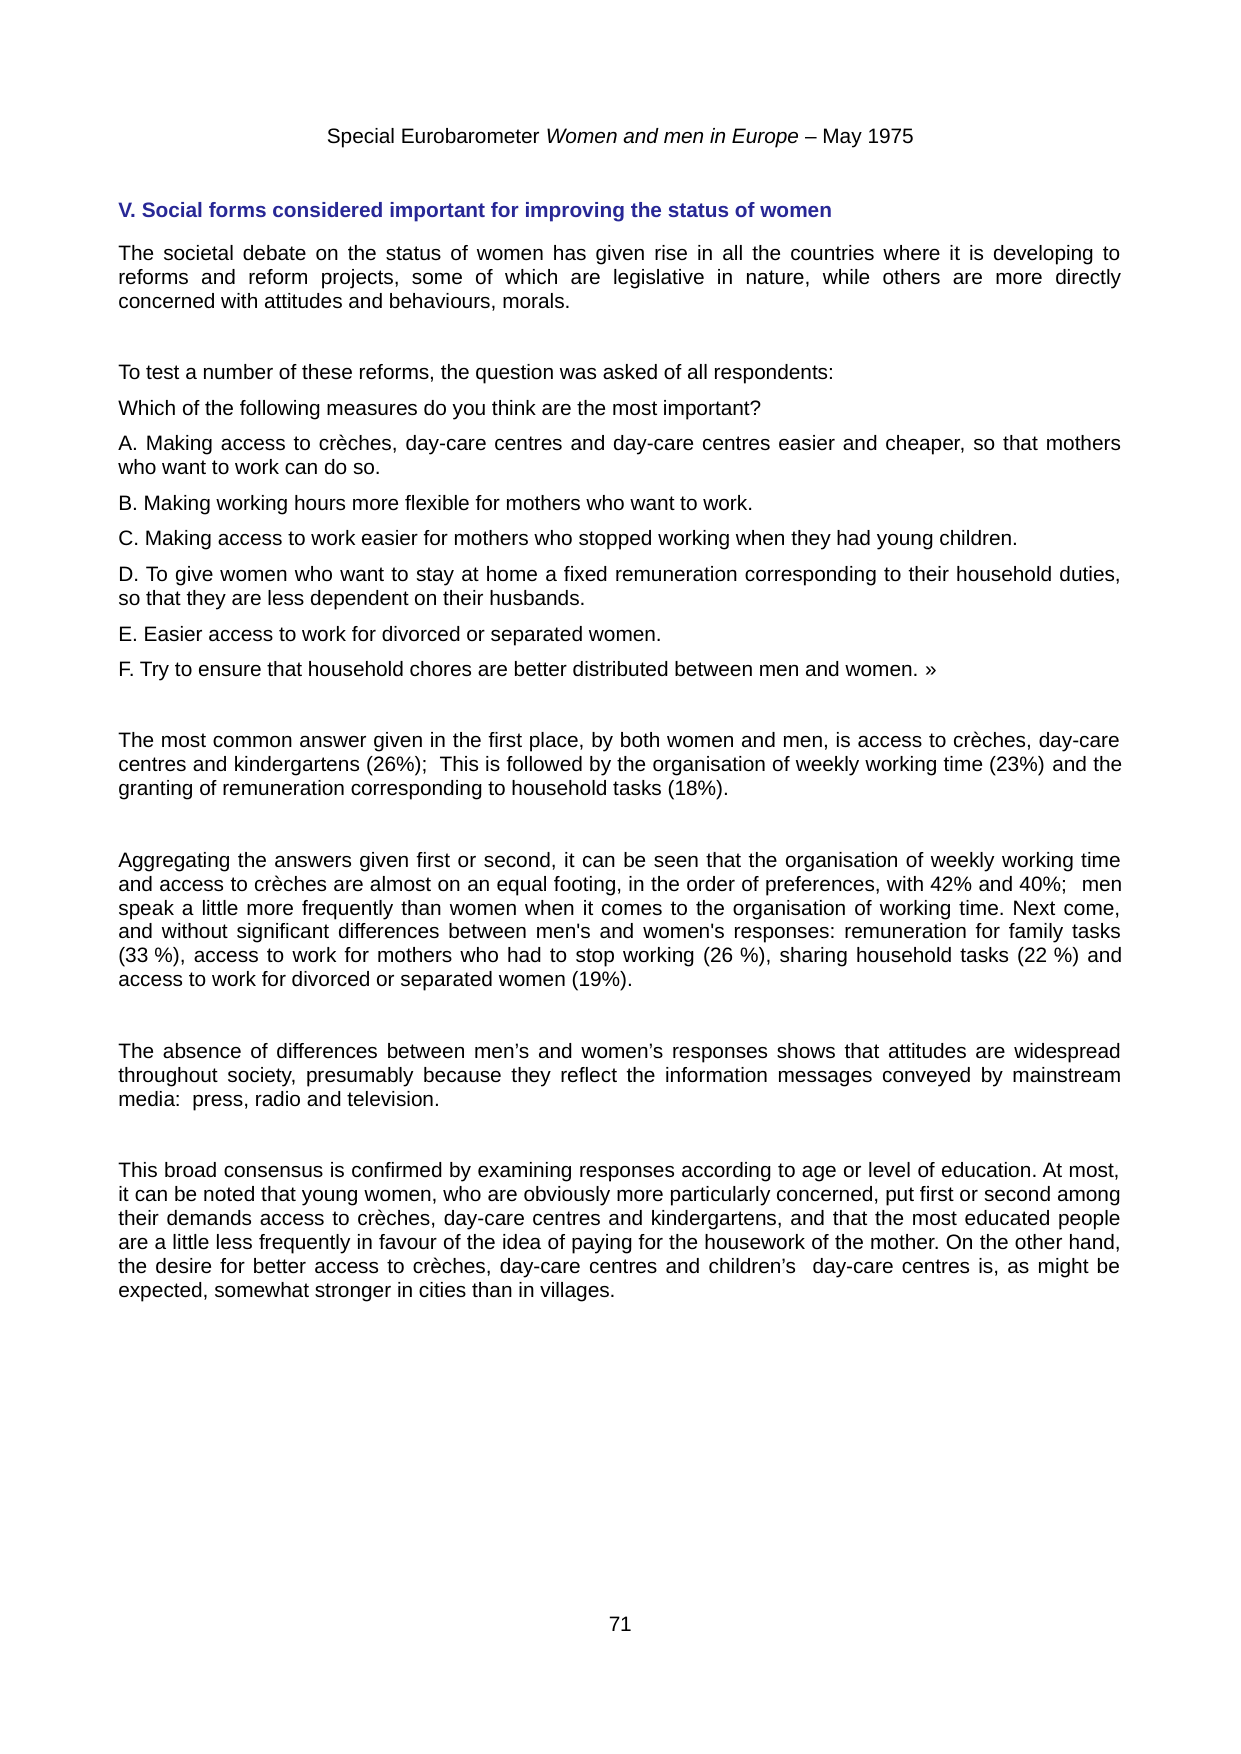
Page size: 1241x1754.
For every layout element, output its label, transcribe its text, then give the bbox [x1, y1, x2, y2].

text C. Making access to work easier for mothers who stopped working when they had young children. [118, 526, 1122, 550]
text A. Making access to crèches, day-care centres and day-care centres easier and cheaper, so that mothers who want to work can do so. [118, 431, 1122, 479]
text B. Making working hours more flexible for mothers who want to work. [118, 491, 1122, 514]
text Aggregating the answers given first or second, it can be seen that the organisation of weekly working time and access to crèches are almost on an equal footing, in the order of preferences, with 42% and 40%; men speak a little more frequently than women when it comes to the organisation of working time. Next come, and without significant differences between men's and women's responses: remuneration for family tasks (33 %), access to work for mothers who had to stop working (26 %), sharing household tasks (22 %) and access to work for divorced or separated women (19%). [118, 847, 1122, 991]
text E. Easier access to work for divorced or separated women. [118, 621, 1122, 645]
text This broad consensus is confirmed by examining responses according to age or level of education. At most, it can be noted that young women, who are obviously more particularly concerned, put first or second among their demands access to crèches, day-care centres and kindergartens, and that the most educated people are a little less frequently in favour of the idea of paying for the housework of the mother. On the other hand, the desire for better access to crèches, day-care centres and children’s day-care centres is, as might be expected, somewhat stronger in cities than in villages. [118, 1158, 1122, 1301]
text Which of the following measures do you think are the most important? [118, 395, 1122, 419]
text D. To give women who want to stay at home a fixed remuneration corresponding to their household duties, so that they are less dependent on their husbands. [118, 562, 1122, 610]
text The societal debate on the status of women has given rise in all the countries where it is developing to reforms and reform projects, some of which are legislative in nature, while others are more directly concerned with attitudes and behaviours, morals. [118, 241, 1122, 312]
text F. Try to ensure that household chores are better distributed between men and women. » [118, 657, 1122, 681]
text To test a number of these reforms, the question was asked of all respondents: [118, 360, 1122, 384]
subtitle V. Social forms considered important for improving the status of women [118, 198, 1122, 222]
text The absence of differences between men’s and women’s responses shows that attitudes are widespread throughout society, presumably because they reflect the information messages conveyed by mainstream media: press, radio and television. [118, 1038, 1122, 1110]
text The most common answer given in the first place, by both women and men, is access to crèches, day-care centres and kindergartens (26%); This is followed by the organisation of weekly working time (23%) and the granting of remuneration corresponding to household tasks (18%). [118, 728, 1122, 800]
